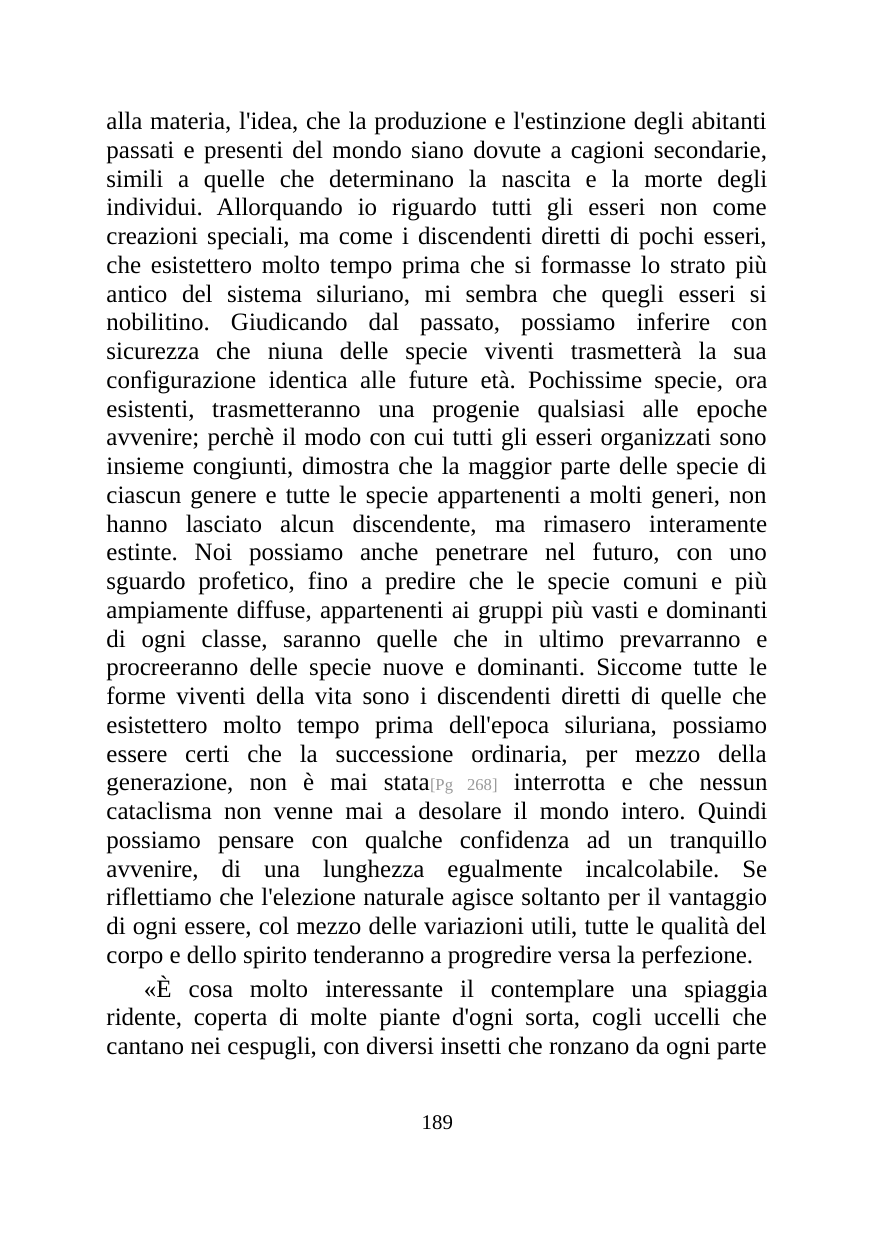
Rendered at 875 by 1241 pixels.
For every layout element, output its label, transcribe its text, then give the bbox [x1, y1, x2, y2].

text alla materia, l'idea, che la produzione e l'estinzione degli abitanti passati e presenti del mondo siano dovute a cagioni secondarie, simili a quelle che determinano la nascita e la morte degli individui. Allorquando io riguardo tutti gli esseri non come creazioni speciali, ma come i discendenti diretti di pochi esseri, che esistettero molto tempo prima che si formasse lo strato più antico del sistema siluriano, mi sembra che quegli esseri si nobilitino. Giudicando dal passato, possiamo inferire con sicurezza che niuna delle specie viventi trasmetterà la sua configurazione identica alle future età. Pochissime specie, ora esistenti, trasmetteranno una progenie qualsiasi alle epoche avvenire; perchè il modo con cui tutti gli esseri organizzati sono insieme congiunti, dimostra che la maggior parte delle specie di ciascun genere e tutte le specie appartenenti a molti generi, non hanno lasciato alcun discendente, ma rimasero interamente estinte. Noi possiamo anche penetrare nel futuro, con uno sguardo profetico, fino a predire che le specie comuni e più ampiamente diffuse, appartenenti ai gruppi più vasti e dominanti di ogni classe, saranno quelle che in ultimo prevarranno e procreeranno delle specie nuove e dominanti. Siccome tutte le forme viventi della vita sono i discendenti diretti di quelle che esistettero molto tempo prima dell'epoca siluriana, possiamo essere certi che la successione ordinaria, per mezzo della generazione, non è mai stata[Pg 268] interrotta e che nessun cataclisma non venne mai a desolare il mondo intero. Quindi possiamo pensare con qualche confidenza ad un tranquillo avvenire, di una lunghezza egualmente incalcolabile. Se riflettiamo che l'elezione naturale agisce soltanto per il vantaggio di ogni essere, col mezzo delle variazioni utili, tutte le qualità del corpo e dello spirito tenderanno a progredire versa la perfezione. [106, 106, 768, 969]
text «È cosa molto interessante il contemplare una spiaggia ridente, coperta di molte piante d'ogni sorta, cogli uccelli che cantano nei cespugli, con diversi insetti che ronzano da ogni parte [106, 974, 768, 1060]
